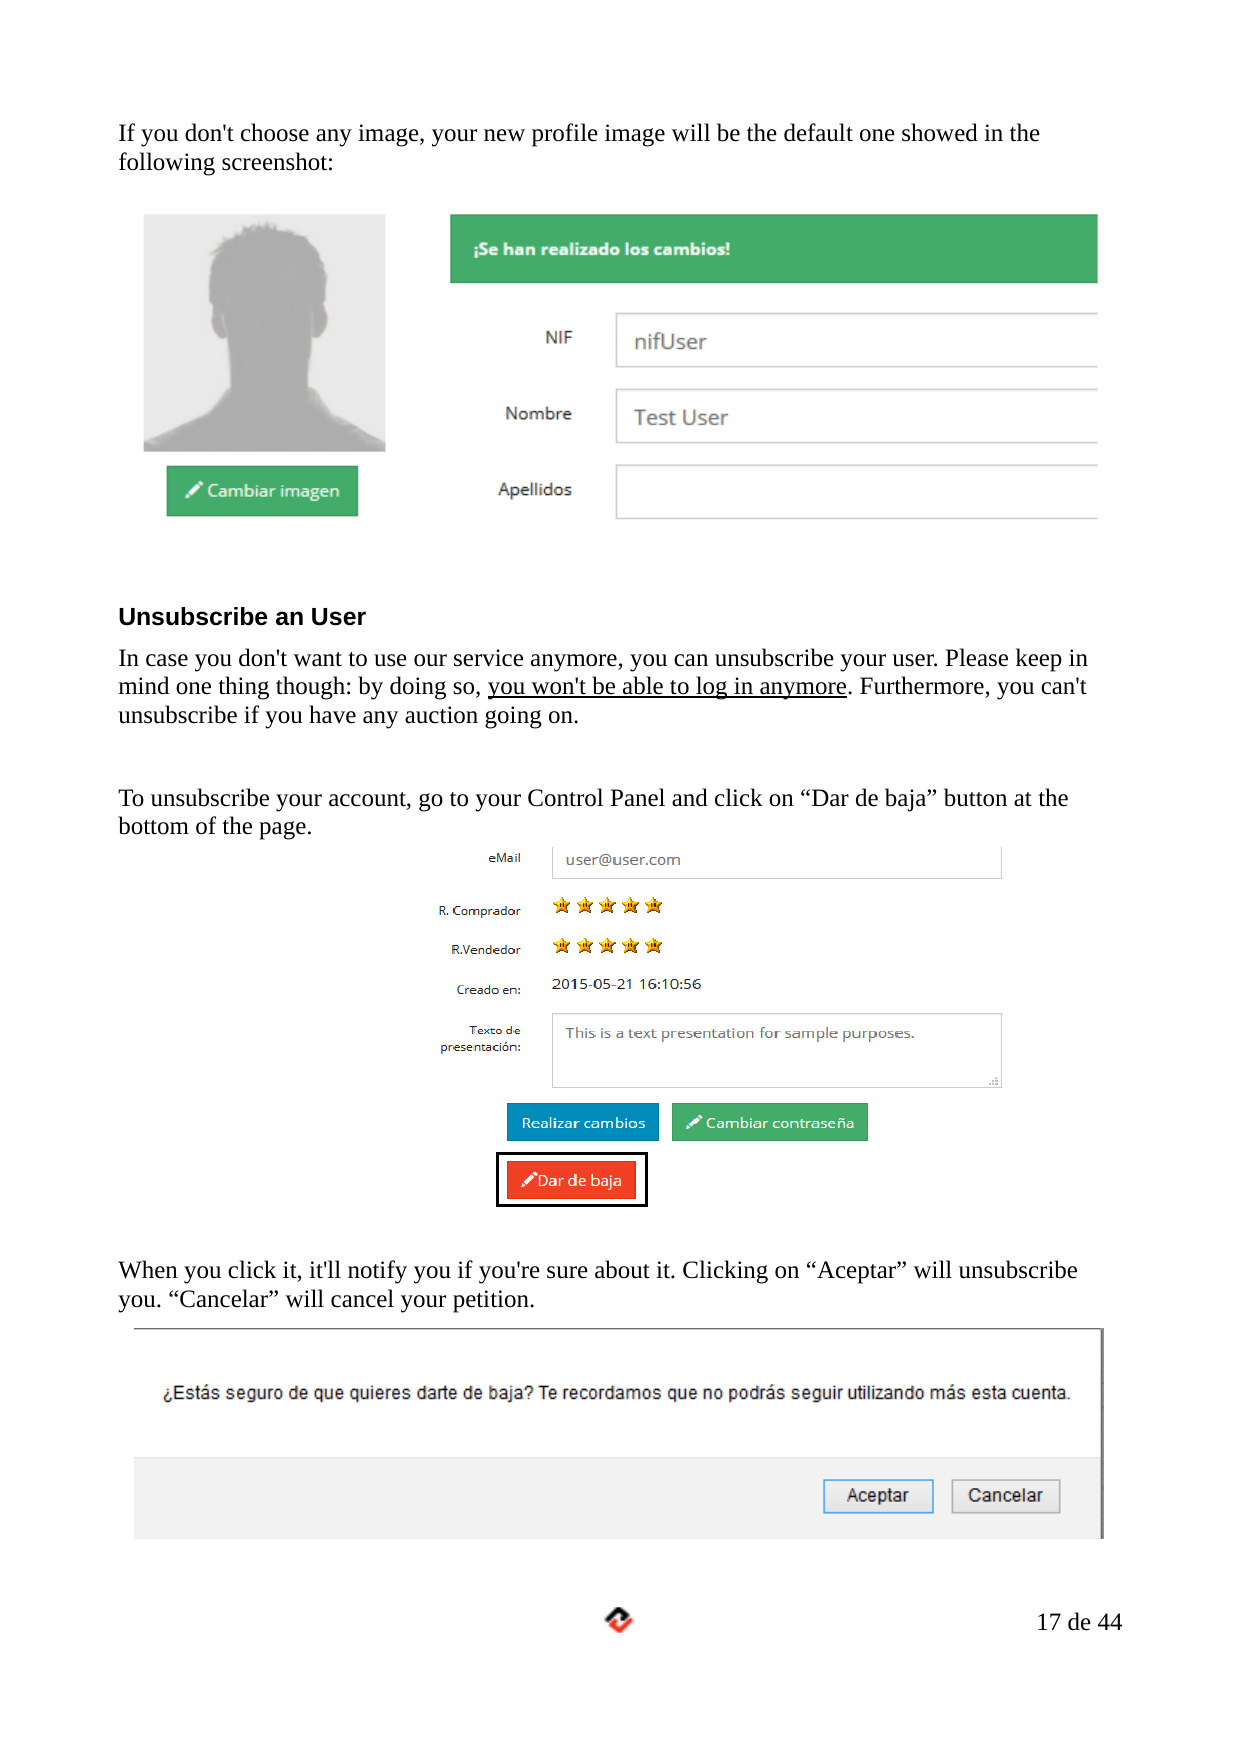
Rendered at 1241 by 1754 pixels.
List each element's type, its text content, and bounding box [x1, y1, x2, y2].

text When you click it, it'll notify you if you're sure about it. Clicking on “Aceptar” will unsubscribe you. “Cancelar” will cancel your petition. [118, 1255, 1122, 1313]
text To unsubscribe your account, go to your Control Panel and click on “Dar de baja” button at the bottom of the page. [118, 783, 1122, 840]
text If you don't choose any image, your new profile image will be the default one showed in the following screenshot: [118, 118, 1122, 176]
text In case you don't want to use our service anymore, you can unsubscribe your user. Please keep in mind one thing though: by doing so, you won't be able to log in anymore. Furthermore, you can't unsubscribe if you have any auction going on. [118, 643, 1122, 729]
subtitle Unsubscribe an User [118, 602, 1122, 630]
